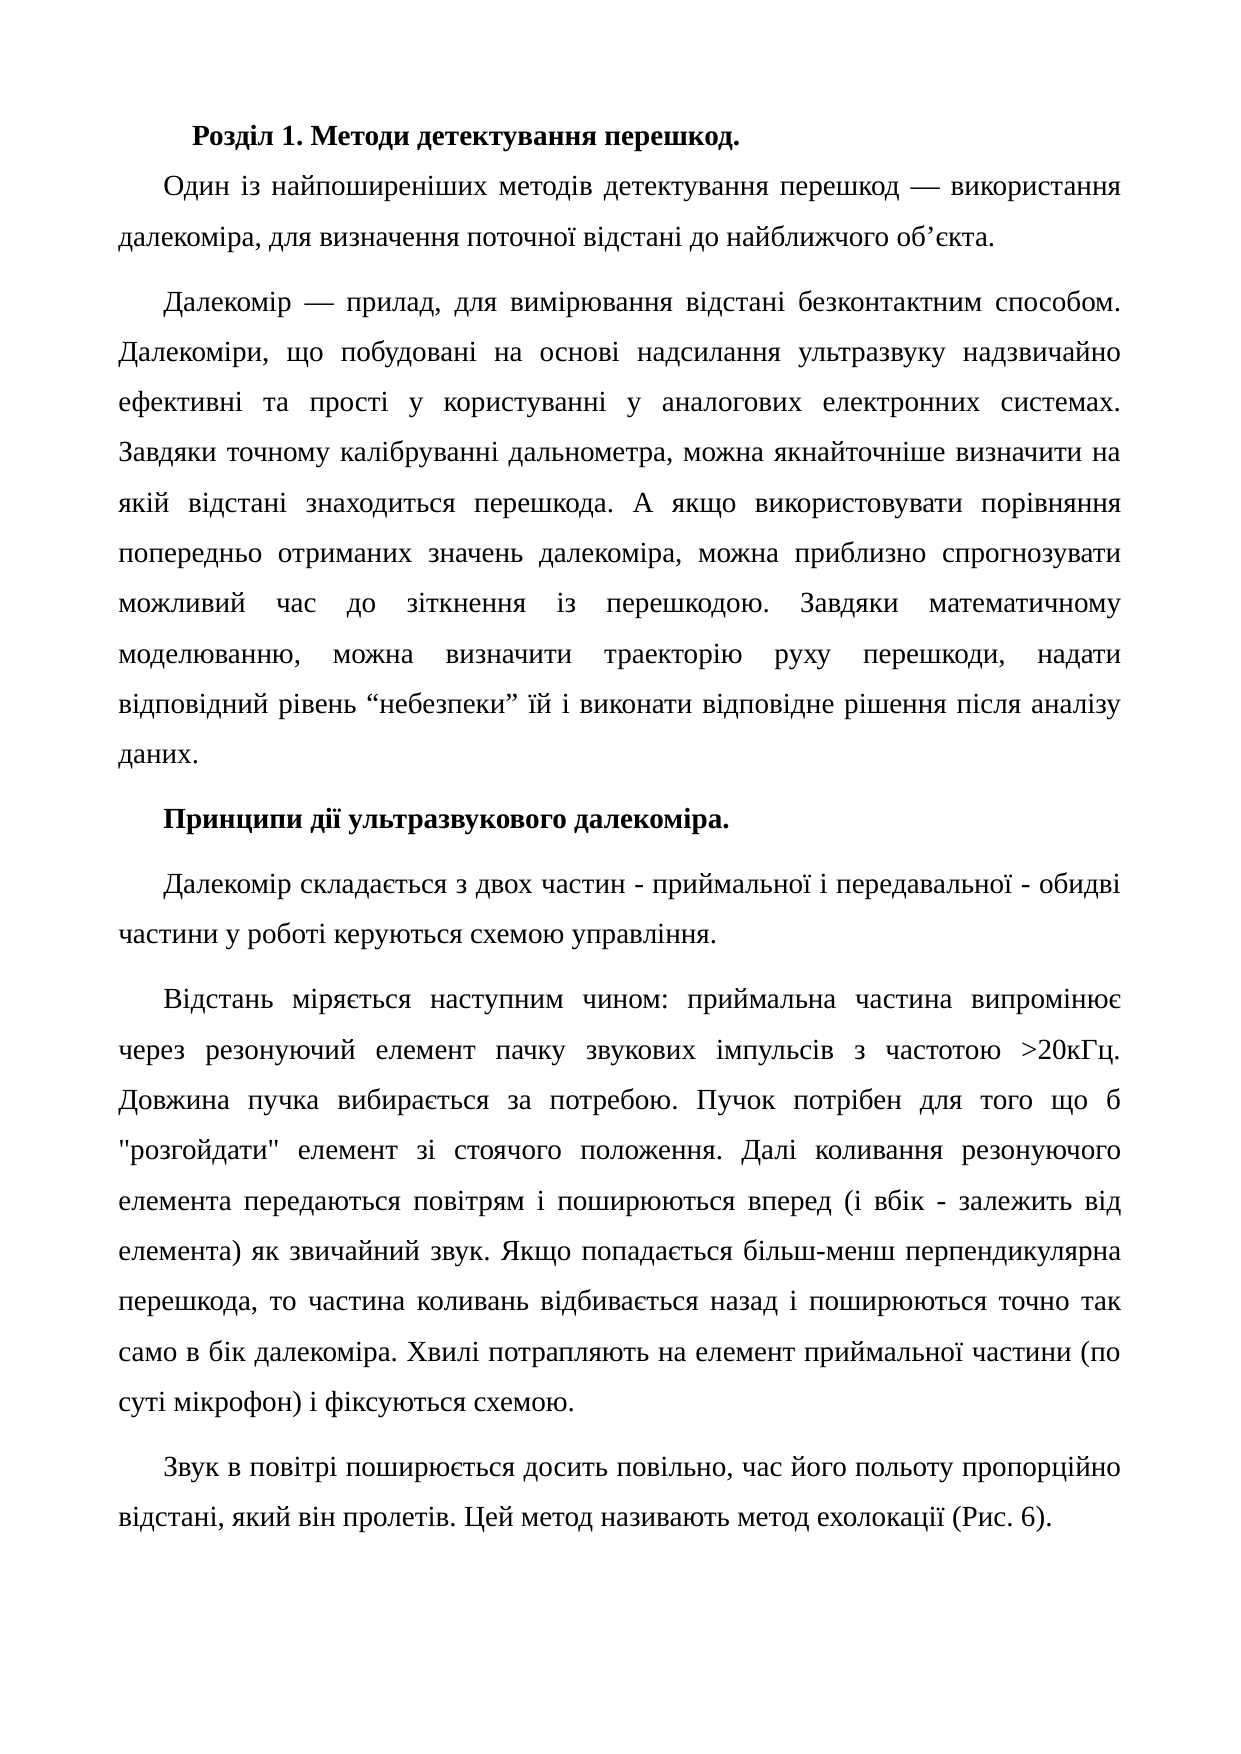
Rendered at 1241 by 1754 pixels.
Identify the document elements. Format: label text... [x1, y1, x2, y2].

text Принципи дії ультразвукового далекоміра. [118, 801, 1122, 835]
text Один із найпоширеніших методів детектування перешкод — використання далекоміра, для визначення поточної відстані до найближчого об’єкта. [118, 168, 1122, 252]
text Звук в повітрі поширюється досить повільно, час його польоту пропорційно відстані, який він пролетів. Цей метод називають метод ехолокації (Рис. 6). [118, 1449, 1122, 1533]
text Розділ 1. Методи детектування перешкод. [118, 118, 1122, 152]
text Далекомір — прилад, для вимірювання відстані безконтактним способом. Далекоміри, що побудовані на основі надсилання ультразвуку надзвичайно ефективні та прості у користуванні у аналогових електронних системах. Завдяки точному калібруванні дальнометра, можна якнайточніше визначити на якій відстані знаходиться перешкода. А якщо використовувати порівняння попередньо отриманих значень далекоміра, можна приблизно спрогнозувати можливий час до зіткнення із перешкодою. Завдяки математичному моделюванню, можна визначити траекторію руху перешкоди, надати відповідний рівень “небезпеки” їй і виконати відповідне рішення після аналізу даних. [118, 284, 1122, 770]
text Відстань міряється наступним чином: приймальна частина випромінює через резонуючий елемент пачку звукових імпульсів з частотою >20кГц. Довжина пучка вибирається за потребою. Пучок потрібен для того що б "розгойдати" елемент зі стоячого положення. Далі коливання резонуючого елемента передаються повітрям і поширюються вперед (і вбік - залежить від елемента) як звичайний звук. Якщо попадається більш-менш перпендикулярна перешкода, то частина коливань відбивається назад і поширюються точно так само в бік далекоміра. Хвилі потрапляють на елемент приймальної частини (по суті мікрофон) і фіксуються схемою. [118, 981, 1122, 1417]
text Далекомір складається з двох частин - приймальної і передавальної - обидві частини у роботі керуються схемою управління. [118, 866, 1122, 950]
